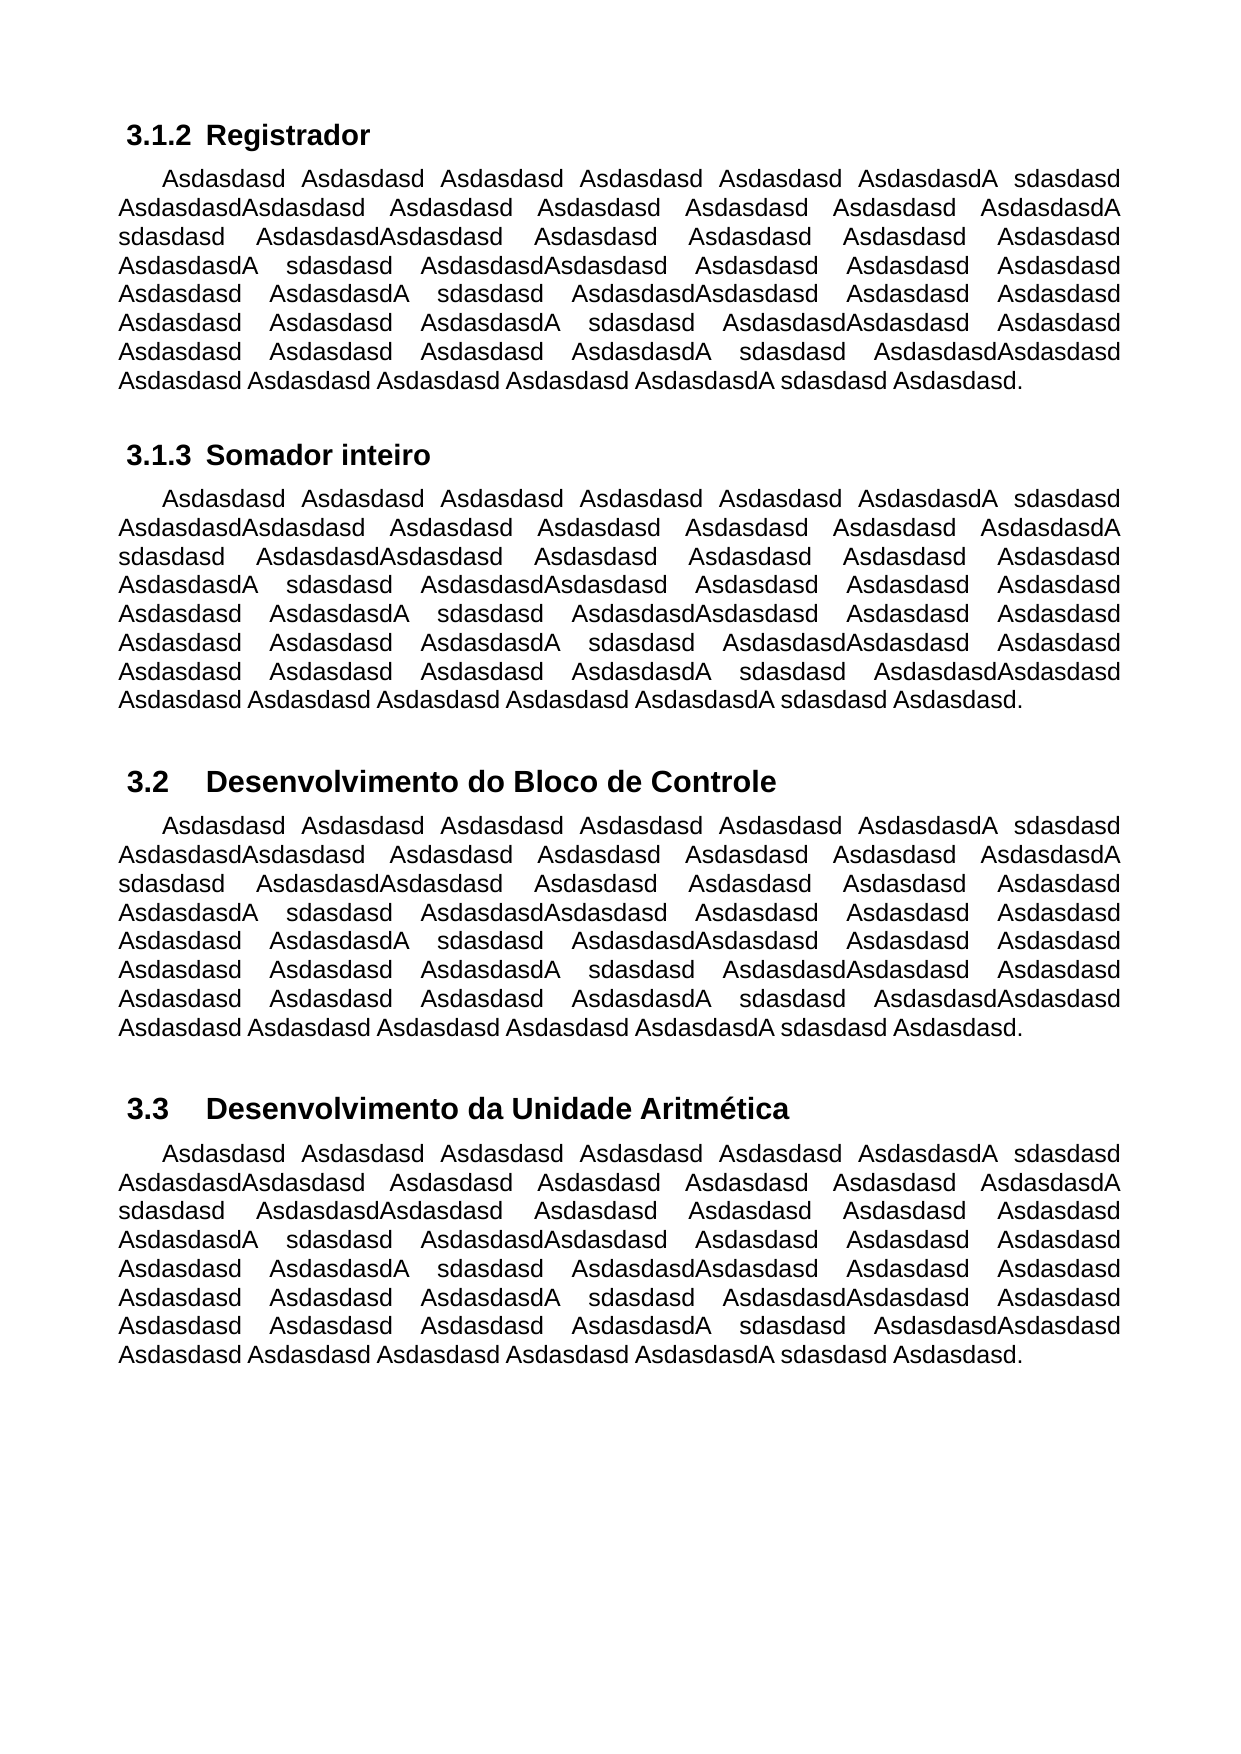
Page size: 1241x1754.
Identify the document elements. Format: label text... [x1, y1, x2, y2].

text Asdasdasd Asdasdasd Asdasdasd Asdasdasd Asdasdasd AsdasdasdA sdasdasd AsdasdasdAsdasdasd Asdasdasd Asdasdasd Asdasdasd Asdasdasd AsdasdasdA sdasdasd AsdasdasdAsdasdasd Asdasdasd Asdasdasd Asdasdasd Asdasdasd AsdasdasdA sdasdasd AsdasdasdAsdasdasd Asdasdasd Asdasdasd Asdasdasd Asdasdasd AsdasdasdA sdasdasd AsdasdasdAsdasdasd Asdasdasd Asdasdasd Asdasdasd Asdasdasd AsdasdasdA sdasdasd AsdasdasdAsdasdasd Asdasdasd Asdasdasd Asdasdasd Asdasdasd AsdasdasdA sdasdasd AsdasdasdAsdasdasd Asdasdasd Asdasdasd Asdasdasd Asdasdasd AsdasdasdA sdasdasd Asdasdasd. [118, 811, 1122, 1041]
subtitle Somador inteiro [118, 438, 1122, 471]
text Asdasdasd Asdasdasd Asdasdasd Asdasdasd Asdasdasd AsdasdasdA sdasdasd AsdasdasdAsdasdasd Asdasdasd Asdasdasd Asdasdasd Asdasdasd AsdasdasdA sdasdasd AsdasdasdAsdasdasd Asdasdasd Asdasdasd Asdasdasd Asdasdasd AsdasdasdA sdasdasd AsdasdasdAsdasdasd Asdasdasd Asdasdasd Asdasdasd Asdasdasd AsdasdasdA sdasdasd AsdasdasdAsdasdasd Asdasdasd Asdasdasd Asdasdasd Asdasdasd AsdasdasdA sdasdasd AsdasdasdAsdasdasd Asdasdasd Asdasdasd Asdasdasd Asdasdasd AsdasdasdA sdasdasd AsdasdasdAsdasdasd Asdasdasd Asdasdasd Asdasdasd Asdasdasd AsdasdasdA sdasdasd Asdasdasd. [118, 484, 1122, 714]
subtitle Desenvolvimento do Bloco de Controle [118, 763, 1122, 799]
subtitle Desenvolvimento da Unidade Aritmética [118, 1091, 1122, 1126]
text Asdasdasd Asdasdasd Asdasdasd Asdasdasd Asdasdasd AsdasdasdA sdasdasd AsdasdasdAsdasdasd Asdasdasd Asdasdasd Asdasdasd Asdasdasd AsdasdasdA sdasdasd AsdasdasdAsdasdasd Asdasdasd Asdasdasd Asdasdasd Asdasdasd AsdasdasdA sdasdasd AsdasdasdAsdasdasd Asdasdasd Asdasdasd Asdasdasd Asdasdasd AsdasdasdA sdasdasd AsdasdasdAsdasdasd Asdasdasd Asdasdasd Asdasdasd Asdasdasd AsdasdasdA sdasdasd AsdasdasdAsdasdasd Asdasdasd Asdasdasd Asdasdasd Asdasdasd AsdasdasdA sdasdasd AsdasdasdAsdasdasd Asdasdasd Asdasdasd Asdasdasd Asdasdasd AsdasdasdA sdasdasd Asdasdasd. [118, 1139, 1122, 1369]
text Asdasdasd Asdasdasd Asdasdasd Asdasdasd Asdasdasd AsdasdasdA sdasdasd AsdasdasdAsdasdasd Asdasdasd Asdasdasd Asdasdasd Asdasdasd AsdasdasdA sdasdasd AsdasdasdAsdasdasd Asdasdasd Asdasdasd Asdasdasd Asdasdasd AsdasdasdA sdasdasd AsdasdasdAsdasdasd Asdasdasd Asdasdasd Asdasdasd Asdasdasd AsdasdasdA sdasdasd AsdasdasdAsdasdasd Asdasdasd Asdasdasd Asdasdasd Asdasdasd AsdasdasdA sdasdasd AsdasdasdAsdasdasd Asdasdasd Asdasdasd Asdasdasd Asdasdasd AsdasdasdA sdasdasd AsdasdasdAsdasdasd Asdasdasd Asdasdasd Asdasdasd Asdasdasd AsdasdasdA sdasdasd Asdasdasd. [118, 164, 1122, 394]
subtitle Registrador [118, 118, 1122, 152]
